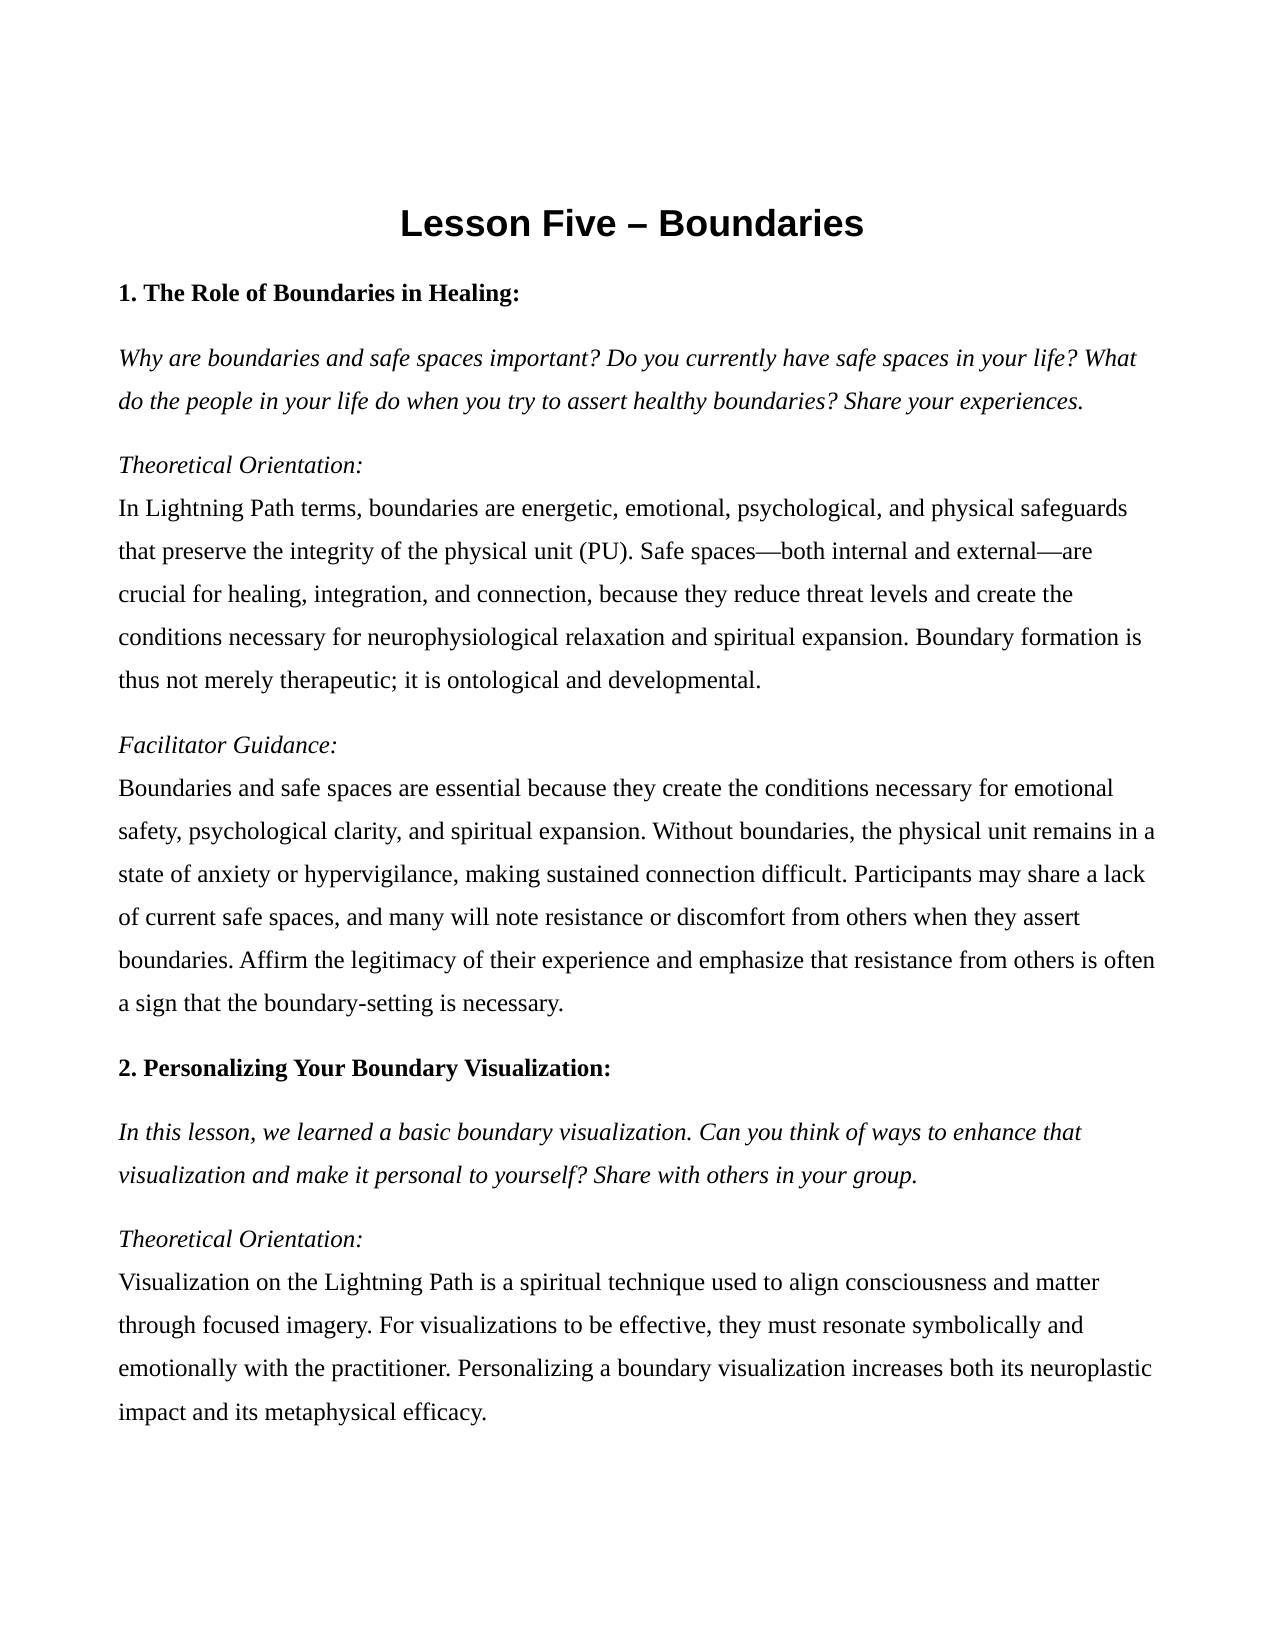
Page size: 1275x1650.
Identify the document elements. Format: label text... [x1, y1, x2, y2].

text Theoretical Orientation: Visualization on the Lightning Path is a spiritual technique used to align consciousness and matter through focused imagery. For visualizations to be effective, they must resonate symbolically and emotionally with the practitioner. Personalizing a boundary visualization increases both its neuroplastic impact and its metaphysical efficacy. [118, 1224, 1157, 1425]
text 1. The Role of Boundaries in Healing: [118, 278, 1157, 307]
text Why are boundaries and safe spaces important? Do you currently have safe spaces in your life? What do the people in your life do when you try to assert healthy boundaries? Share your experiences. [118, 343, 1157, 414]
text Theoretical Orientation: In Lightning Path terms, boundaries are energetic, emotional, psychological, and physical safeguards that preserve the integrity of the physical unit (PU). Safe spaces—both internal and external—are crucial for healing, integration, and connection, because they reduce threat levels and create the conditions necessary for neurophysiological relaxation and spiritual expansion. Boundary formation is thus not merely therapeutic; it is ontological and developmental. [118, 450, 1157, 694]
text 2. Personalizing Your Boundary Visualization: [118, 1053, 1157, 1081]
subtitle Lesson Five – Boundaries [118, 201, 1157, 244]
text In this lesson, we learned a basic boundary visualization. Can you think of ways to enhance that visualization and make it personal to yourself? Share with others in your group. [118, 1117, 1157, 1189]
text Facilitator Guidance: Boundaries and safe spaces are essential because they create the conditions necessary for emotional safety, psychological clarity, and spiritual expansion. Without boundaries, the physical unit remains in a state of anxiety or hypervigilance, making sustained connection difficult. Participants may share a lack of current safe spaces, and many will note resistance or discomfort from others when they assert boundaries. Affirm the legitimacy of their experience and emphasize that resistance from others is often a sign that the boundary-setting is necessary. [118, 730, 1157, 1017]
